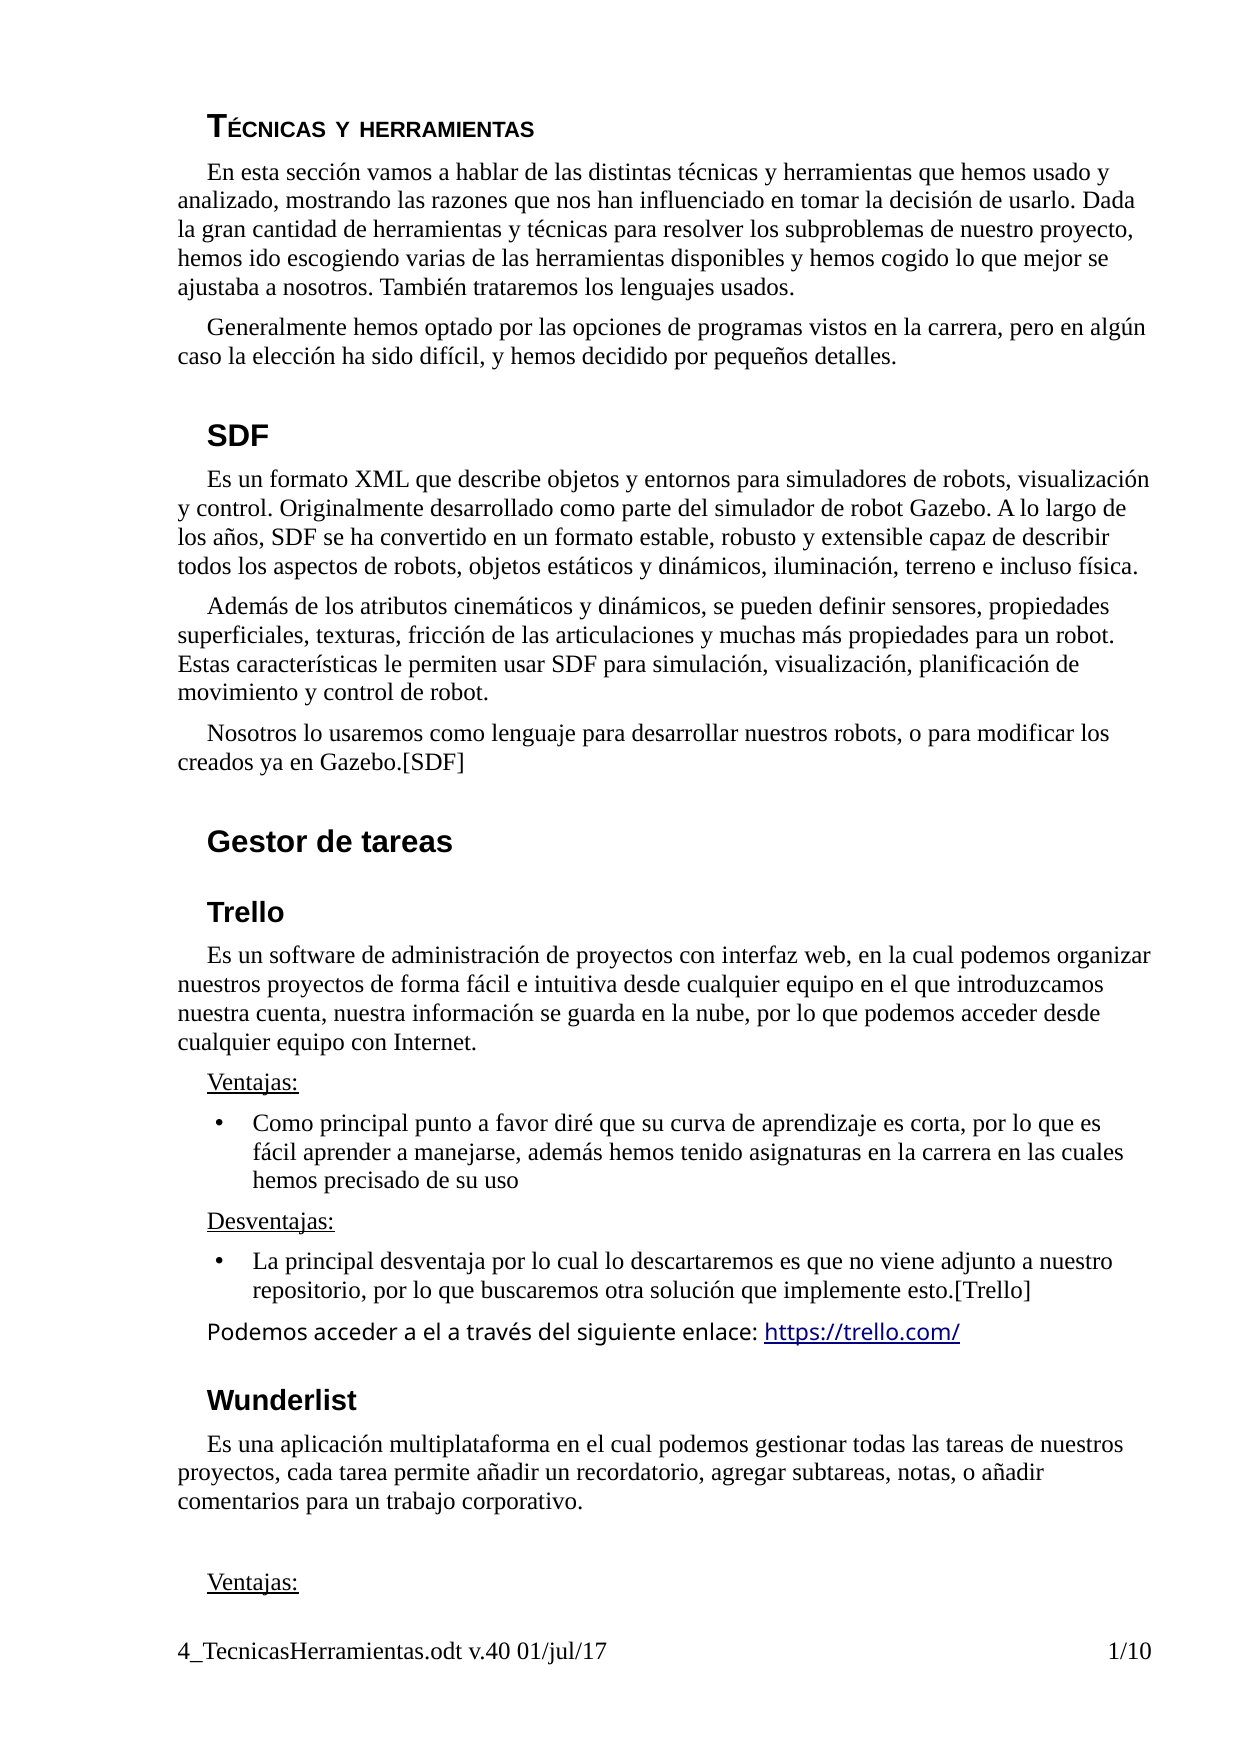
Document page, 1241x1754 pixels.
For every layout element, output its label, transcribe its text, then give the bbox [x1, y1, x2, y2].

text Podemos acceder a el a través del siguiente enlace: https://trello.com/ [177, 1316, 1152, 1347]
subtitle Trello [207, 895, 1152, 929]
subtitle SDF [207, 417, 1152, 453]
list La principal desventaja por lo cual lo descartaremos es que no viene adjunto a nuestro repositorio, por lo que buscaremos otra solución que implemente esto.[Trello] [215, 1246, 1152, 1304]
text Ventajas: [177, 1067, 1152, 1096]
text Es una aplicación multiplataforma en el cual podemos gestionar todas las tareas de nuestros proyectos, cada tarea permite añadir un recordatorio, agregar subtareas, notas, o añadir comentarios para un trabajo corporativo. [177, 1429, 1152, 1515]
list Como principal punto a favor diré que su curva de aprendizaje es corta, por lo que es fácil aprender a manejarse, además hemos tenido asignaturas en la carrera en las cuales hemos precisado de su uso [215, 1108, 1152, 1194]
text Es un software de administración de proyectos con interfaz web, en la cual podemos organizar nuestros proyectos de forma fácil e intuitiva desde cualquier equipo en el que introduzcamos nuestra cuenta, nuestra información se guarda en la nube, por lo que podemos acceder desde cualquier equipo con Internet. [177, 941, 1152, 1056]
subtitle Gestor de tareas [207, 823, 1152, 859]
text Nosotros lo usaremos como lenguaje para desarrollar nuestros robots, o para modificar los creados ya en Gazebo.[SDF] [177, 718, 1152, 776]
text Es un formato XML que describe objetos y entornos para simuladores de robots, visualización y control. Originalmente desarrollado como parte del simulador de robot Gazebo. A lo largo de los años, SDF se ha convertido en un formato estable, robusto y extensible capaz de describir todos los aspectos de robots, objetos estáticos y dinámicos, iluminación, terreno e incluso física. [177, 464, 1152, 579]
subtitle Técnicas y herramientas [207, 106, 1152, 145]
text En esta sección vamos a hablar de las distintas técnicas y herramientas que hemos usado y analizado, mostrando las razones que nos han influenciado en tomar la decisión de usarlo. Dada la gran cantidad de herramientas y técnicas para resolver los subproblemas de nuestro proyecto, hemos ido escogiendo varias de las herramientas disponibles y hemos cogido lo que mejor se ajustaba a nosotros. También trataremos los lenguajes usados. [177, 157, 1152, 300]
text Desventajas: [177, 1206, 1152, 1234]
text Generalmente hemos optado por las opciones de programas vistos en la carrera, pero en algún caso la elección ha sido difícil, y hemos decidido por pequeños detalles. [177, 312, 1152, 369]
text Además de los atributos cinemáticos y dinámicos, se pueden definir sensores, propiedades superficiales, texturas, fricción de las articulaciones y muchas más propiedades para un robot. Estas características le permiten usar SDF para simulación, visualización, planificación de movimiento y control de robot. [177, 591, 1152, 706]
subtitle Wunderlist [207, 1383, 1152, 1417]
text Ventajas: [177, 1567, 1152, 1596]
